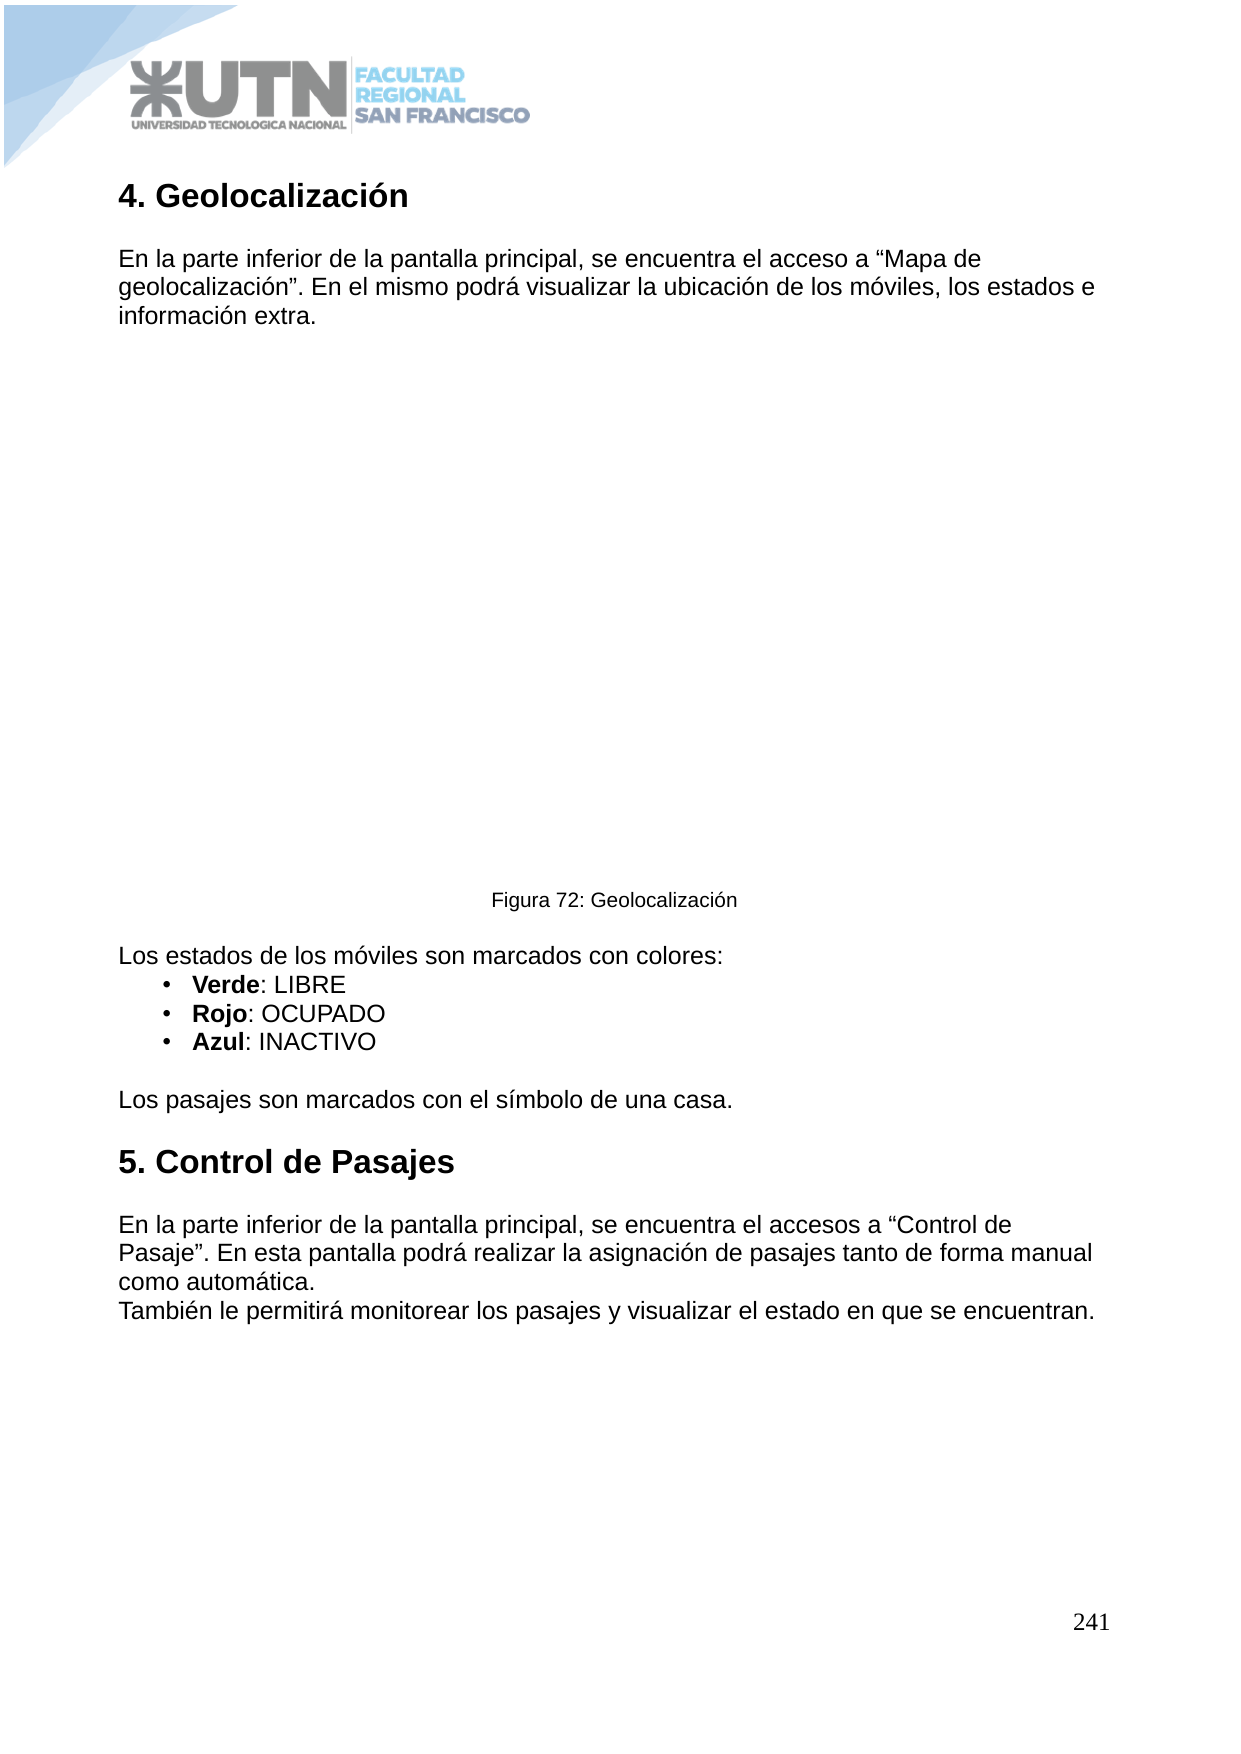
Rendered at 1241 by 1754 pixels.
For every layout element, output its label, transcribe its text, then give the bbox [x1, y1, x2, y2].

text 4. Geolocalización [118, 176, 1110, 215]
picture [3, 5, 532, 169]
text En la parte inferior de la pantalla principal, se encuentra el accesos a “Control de Pasaje”. En esta pantalla podrá realizar la asignación de pasajes tanto de forma manual como automática. [118, 1210, 1110, 1296]
list Verde: LIBRE [162, 970, 1110, 998]
text Los pasajes son marcados con el símbolo de una casa. [118, 1056, 1110, 1114]
text También le permitirá monitorear los pasajes y visualizar el estado en que se encuentran. [118, 1296, 1110, 1325]
list Rojo: OCUPADO [162, 998, 1110, 1027]
text 5. Control de Pasajes [118, 1142, 1110, 1181]
text Los estados de los móviles son marcados con colores: [118, 941, 1110, 970]
text En la parte inferior de la pantalla principal, se encuentra el acceso a “Mapa de geolocalización”. En el mismo podrá visualizar la ubicación de los móviles, los estados e información extra. [118, 243, 1110, 330]
list Azul: INACTIVO [162, 1027, 1110, 1056]
text Figura 72: Geolocalización [118, 888, 1110, 912]
